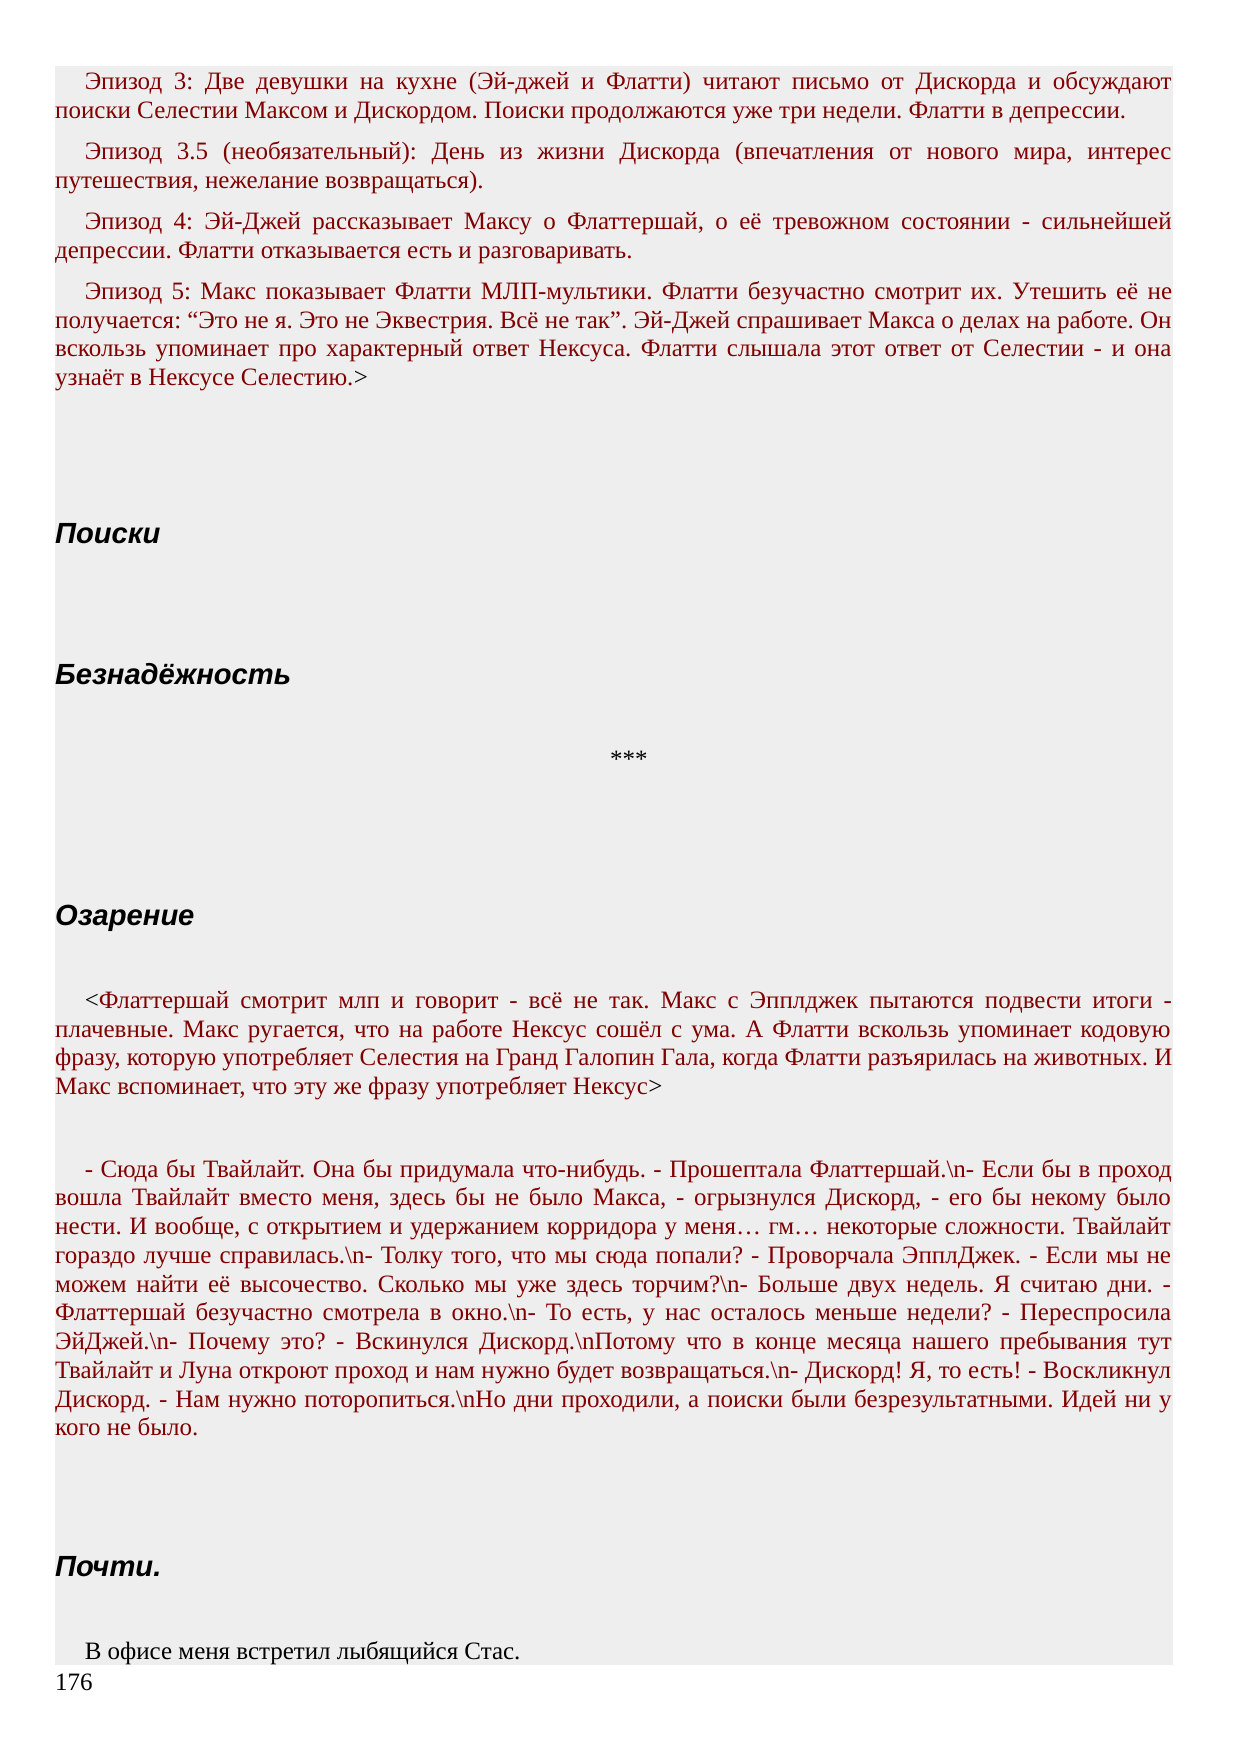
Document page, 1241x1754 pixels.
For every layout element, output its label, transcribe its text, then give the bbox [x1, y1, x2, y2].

subtitle Почти. [55, 1549, 1173, 1582]
subtitle Безнадёжность [55, 657, 1173, 690]
subtitle Озарение [55, 898, 1173, 931]
text В офисе меня встретил лыбящийся Стас. [55, 1636, 1173, 1665]
text Эпизод 3.5 (необязательный): День из жизни Дискорда (впечатления от нового мира, интерес путешествия, нежелание возвращаться). [55, 136, 1173, 193]
text Эпизод 5: Макс показывает Флатти МЛП-мультики. Флатти безучастно смотрит их. Утешить её не получается: “Это не я. Это не Эквестрия. Всё не так”. Эй-Джей спрашивает Макса о делах на работе. Он вскользь упоминает про характерный ответ Нексуса. Флатти слышала этот ответ от Селестии - и она узнаёт в Нексусе Селестию.> [55, 276, 1173, 391]
text *** [55, 744, 1173, 773]
text <Флаттершай смотрит млп и говорит - всё не так. Макс с Эпплджек пытаются подвести итоги - плачевные. Макс ругается, что на работе Нексус сошёл с ума. А Флатти вскользь упоминает кодовую фразу, которую употребляет Селестия на Гранд Галопин Гала, когда Флатти разъярилась на животных. И Макс вспоминает, что эту же фразу употребляет Нексус> [55, 985, 1173, 1100]
text Эпизод 4: Эй-Джей рассказывает Максу о Флаттершай, о её тревожном состоянии - сильнейшей депрессии. Флатти отказывается есть и разговаривать. [55, 206, 1173, 263]
subtitle Поиски [55, 516, 1173, 549]
text - Сюда бы Твайлайт. Она бы придумала что-нибудь. - Прошептала Флаттершай.\n- Если бы в проход вошла Твайлайт вместо меня, здесь бы не было Макса, - огрызнулся Дискорд, - его бы некому было нести. И вообще, с открытием и удержанием корридора у меня… гм… некоторые сложности. Твайлайт гораздо лучше справилась.\n- Толку того, что мы сюда попали? - Проворчала ЭпплДжек. - Если мы не можем найти её высочество. Сколько мы уже здесь торчим?\n- Больше двух недель. Я считаю дни. - Флаттершай безучастно смотрела в окно.\n- То есть, у нас осталось меньше недели? - Переспросила ЭйДжей.\n- Почему это? - Вскинулся Дискорд.\nПотому что в конце месяца нашего пребывания тут Твайлайт и Луна откроют проход и нам нужно будет возвращаться.\n- Дискорд! Я, то есть! - Воскликнул Дискорд. - Нам нужно поторопиться.\nНо дни проходили, а поиски были безрезультатными. Идей ни у кого не было. [55, 1154, 1173, 1441]
text Эпизод 3: Две девушки на кухне (Эй-джей и Флатти) читают письмо от Дискорда и обсуждают поиски Селестии Максом и Дискордом. Поиски продолжаются уже три недели. Флатти в депрессии. [55, 66, 1173, 123]
